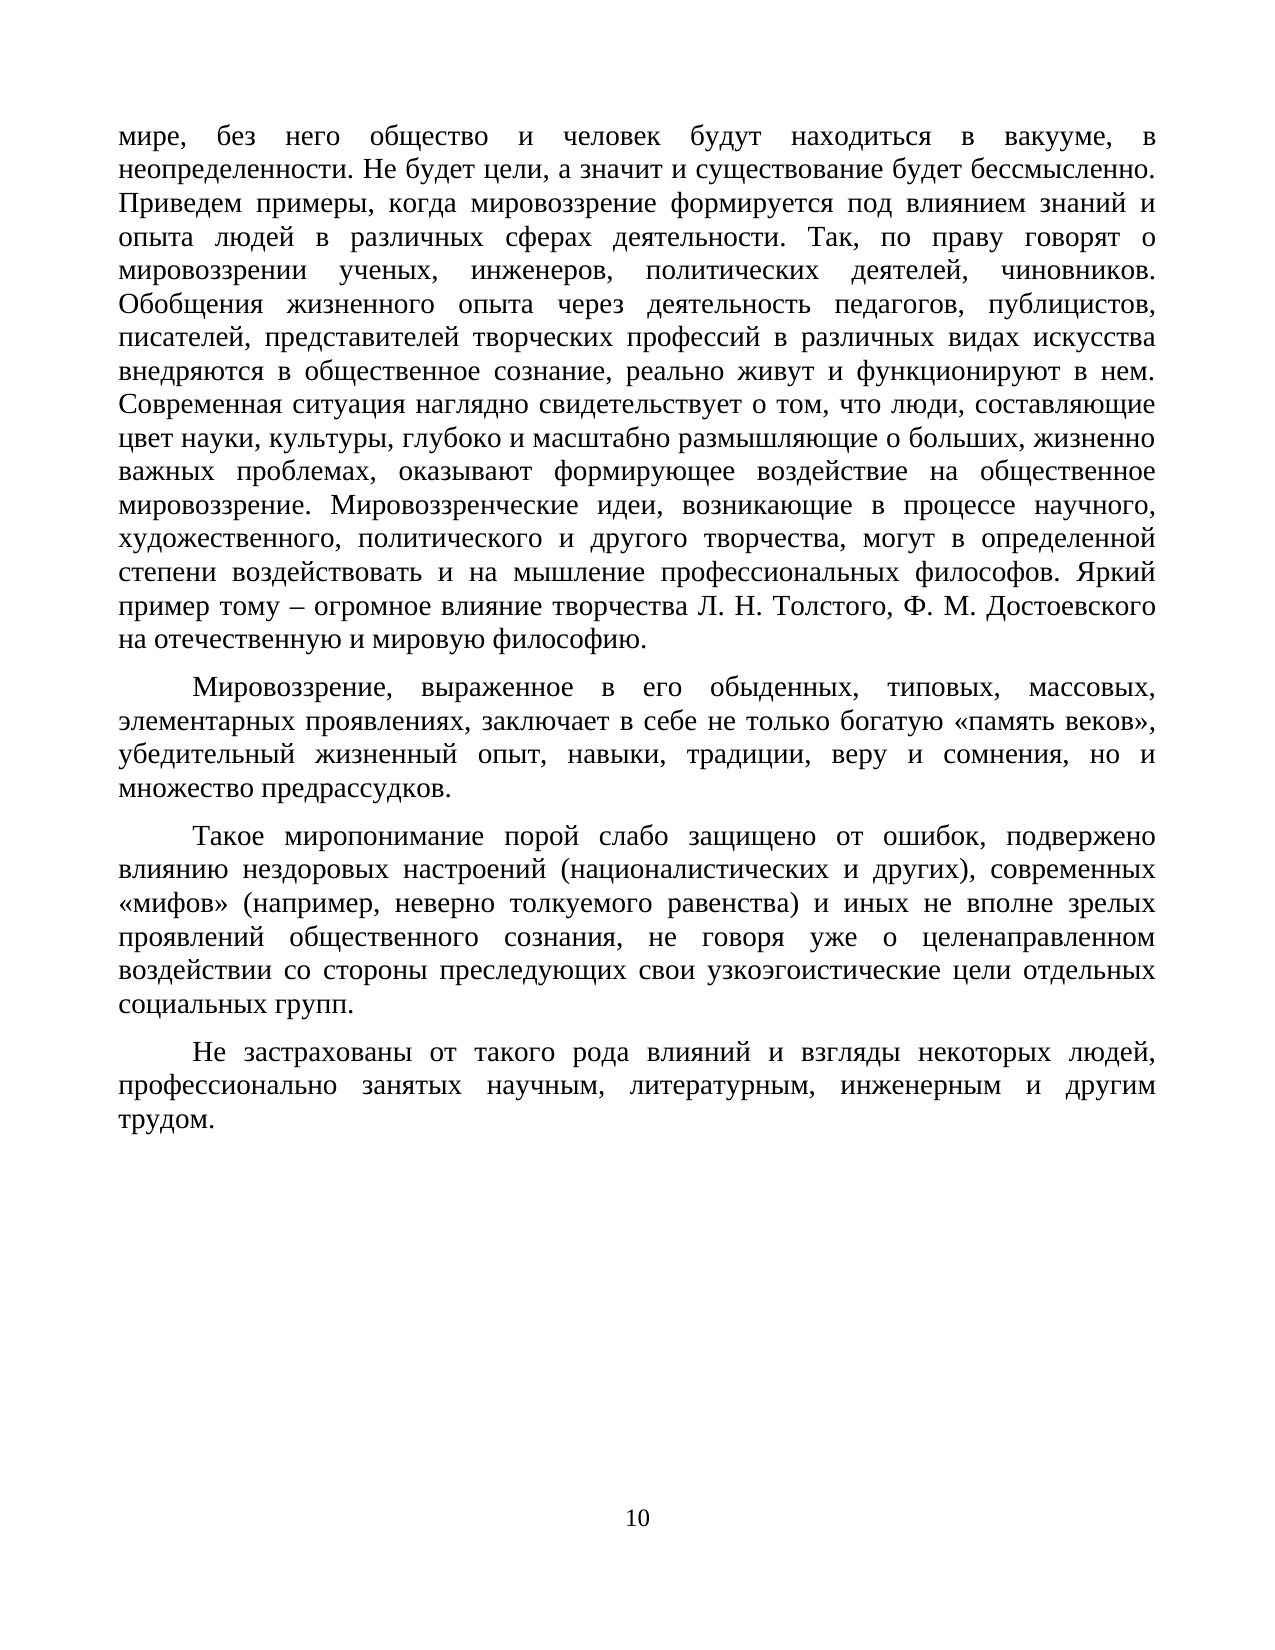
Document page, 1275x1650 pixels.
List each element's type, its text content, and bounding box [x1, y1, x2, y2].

text мире, без него общество и человек будут находиться в вакууме, в неопределенности. Не будет цели, а значит и существование будет бессмысленно. Приведем примеры, когда мировоззрение формируется под влиянием знаний и опыта людей в различных сферах деятельности. Так, по праву говорят о мировоззрении ученых, инженеров, политических деятелей, чиновников. Обобщения жизненного опыта через деятельность педагогов, публицистов, писателей, представителей творческих профессий в различных видах искусства внедряются в общественное сознание, реально живут и функционируют в нем. Современная ситуация наглядно свидетельствует о том, что люди, составляющие цвет науки, культуры, глубоко и масштабно размышляющие о больших, жизненно важных проблемах, оказывают формирующее воздействие на общественное мировоззрение. Мировоззренческие идеи, возникающие в процессе научного, художественного, политического и другого творчества, могут в определенной степени воздействовать и на мышление профессиональных философов. Яркий пример тому – огромное влияние творчества Л. Н. Толстого, Ф. М. Достоевского на отечественную и мировую философию. [118, 118, 1157, 655]
text Такое миропонимание порой слабо защищено от ошибок, подвержено влиянию нездоровых настроений (националистических и других), современных «мифов» (например, неверно толкуемого равенства) и иных не вполне зрелых проявлений общественного сознания, не говоря уже о целенаправленном воздействии со стороны преследующих свои узкоэгоистические цели отдельных социальных групп. [118, 818, 1157, 1019]
text Не застрахованы от такого рода влияний и взгляды некоторых людей, профессионально занятых научным, литературным, инженерным и другим трудом. [118, 1034, 1157, 1134]
text Мировоззрение, выраженное в его обыденных, типовых, массовых, элементарных проявлениях, заключает в себе не только богатую «память веков», убедительный жизненный опыт, навыки, традиции, веру и сомнения, но и множество предрассудков. [118, 669, 1157, 803]
